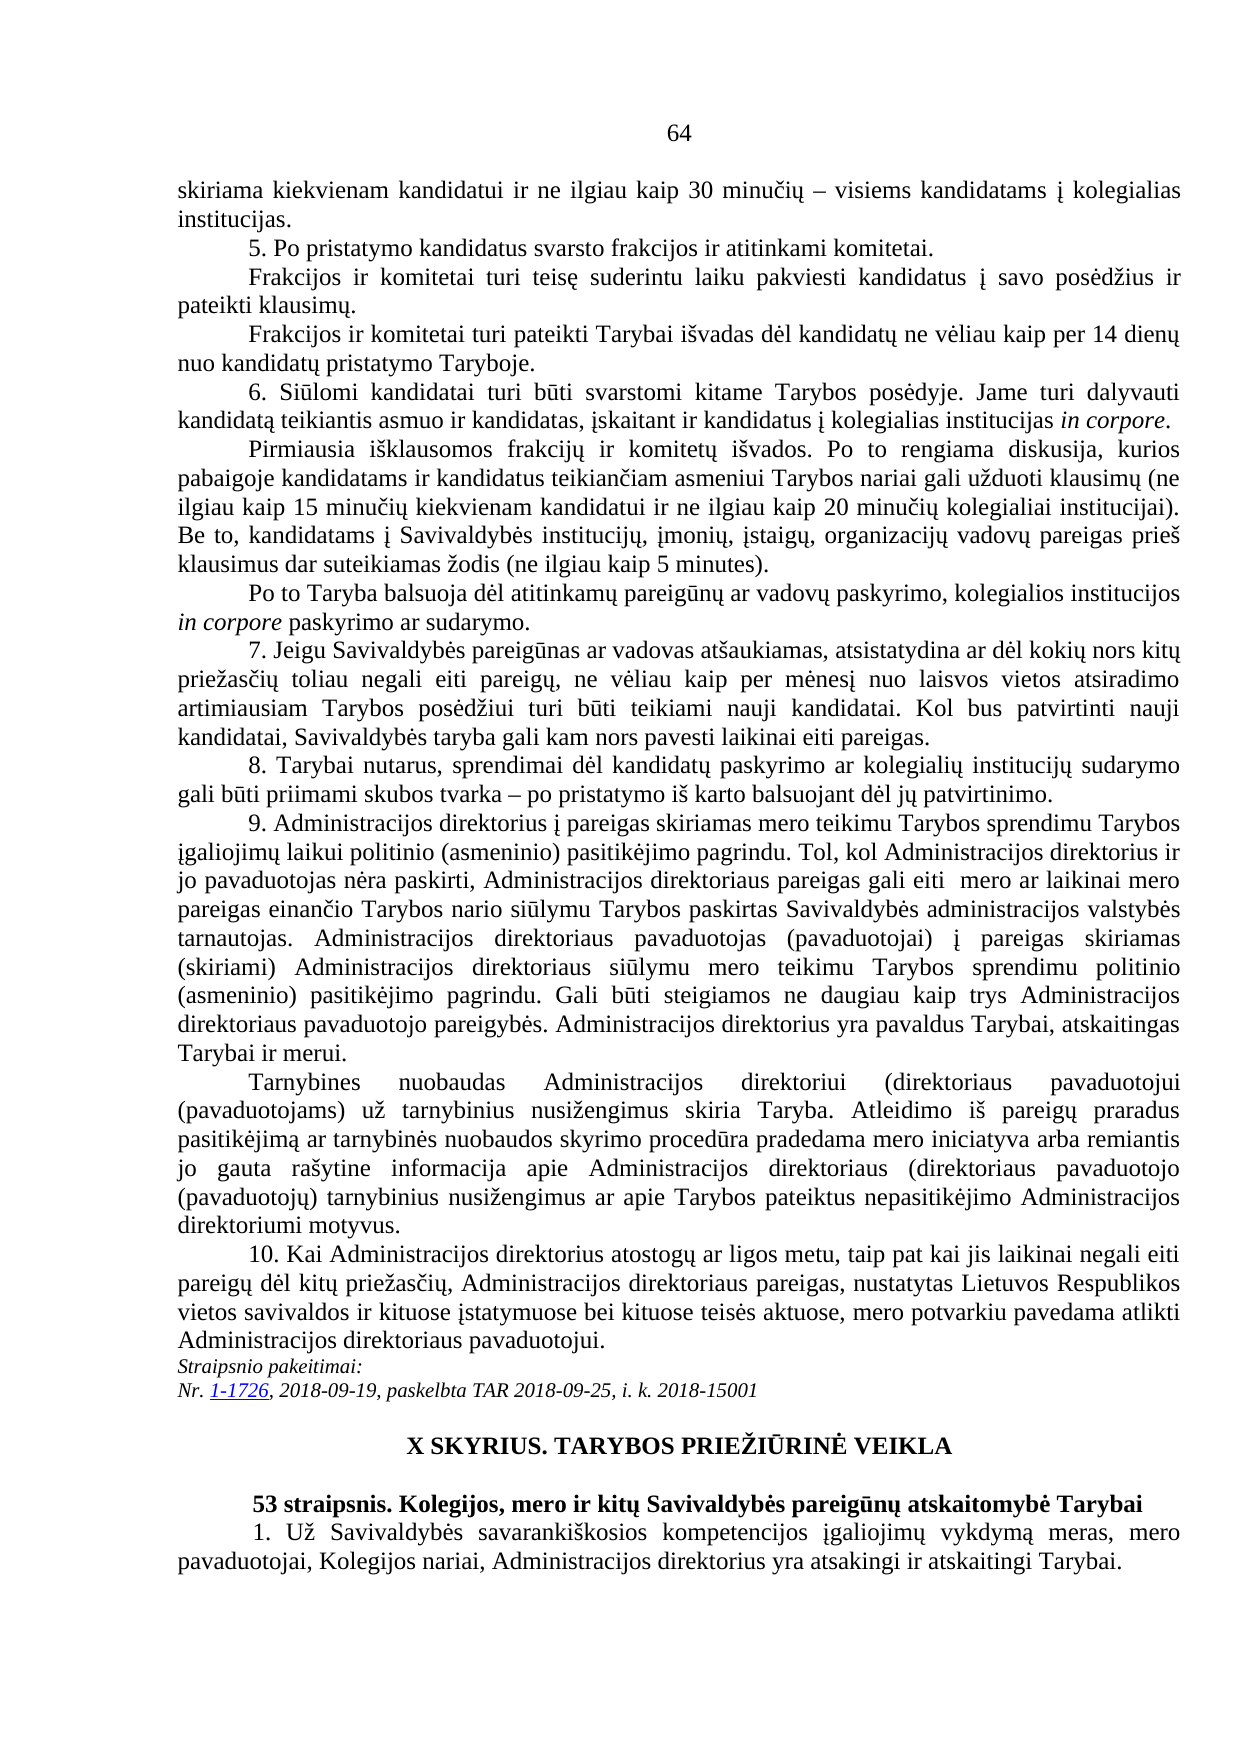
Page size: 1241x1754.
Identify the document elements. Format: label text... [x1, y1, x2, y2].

text 9. Administracijos direktorius į pareigas skiriamas mero teikimu Tarybos sprendimu Tarybos įgaliojimų laikui politinio (asmeninio) pasitikėjimo pagrindu. Tol, kol Administracijos direktorius ir jo pavaduotojas nėra paskirti, Administracijos direktoriaus pareigas gali eiti mero ar laikinai mero pareigas einančio Tarybos nario siūlymu Tarybos paskirtas Savivaldybės administracijos valstybės tarnautojas. Administracijos direktoriaus pavaduotojas (pavaduotojai) į pareigas skiriamas (skiriami) Administracijos direktoriaus siūlymu mero teikimu Tarybos sprendimu politinio (asmeninio) pasitikėjimo pagrindu. Gali būti steigiamos ne daugiau kaip trys Administracijos direktoriaus pavaduotojo pareigybės. Administracijos direktorius yra pavaldus Tarybai, atskaitingas Tarybai ir merui. [177, 808, 1181, 1067]
text Pirmiausia išklausomos frakcijų ir komitetų išvados. Po to rengiama diskusija, kurios pabaigoje kandidatams ir kandidatus teikiančiam asmeniui Tarybos nariai gali užduoti klausimų (ne ilgiau kaip 15 minučių kiekvienam kandidatui ir ne ilgiau kaip 20 minučių kolegialiai institucijai). Be to, kandidatams į Savivaldybės institucijų, įmonių, įstaigų, organizacijų vadovų pareigas prieš klausimus dar suteikiamas žodis (ne ilgiau kaip 5 minutes). [177, 434, 1181, 578]
text Tarnybines nuobaudas Administracijos direktoriui (direktoriaus pavaduotojui (pavaduotojams) už tarnybinius nusižengimus skiria Taryba. Atleidimo iš pareigų praradus pasitikėjimą ar tarnybinės nuobaudos skyrimo procedūra pradedama mero iniciatyva arba remiantis jo gauta rašytine informacija apie Administracijos direktoriaus (direktoriaus pavaduotojo (pavaduotojų) tarnybinius nusižengimus ar apie Tarybos pateiktus nepasitikėjimo Administracijos direktoriumi motyvus. [177, 1067, 1181, 1239]
text Nr. 1-1726, 2018-09-19, paskelbta TAR 2018-09-25, i. k. 2018-15001 [177, 1378, 1181, 1402]
text Frakcijos ir komitetai turi teisę suderintu laiku pakviesti kandidatus į savo posėdžius ir pateikti klausimų. [177, 262, 1181, 319]
text Frakcijos ir komitetai turi pateikti Tarybai išvadas dėl kandidatų ne vėliau kaip per 14 dienų nuo kandidatų pristatymo Taryboje. [177, 319, 1181, 377]
text skiriama kiekvienam kandidatui ir ne ilgiau kaip 30 minučių – visiems kandidatams į kolegialias institucijas. [177, 176, 1181, 233]
text 8. Tarybai nutarus, sprendimai dėl kandidatų paskyrimo ar kolegialių institucijų sudarymo gali būti priimami skubos tvarka – po pristatymo iš karto balsuojant dėl jų patvirtinimo. [177, 751, 1181, 808]
text 5. Po pristatymo kandidatus svarsto frakcijos ir atitinkami komitetai. [177, 233, 1181, 262]
text 1. Už Savivaldybės savarankiškosios kompetencijos įgaliojimų vykdymą meras, mero pavaduotojai, Kolegijos nariai, Administracijos direktorius yra atsakingi ir atskaitingi Tarybai. [177, 1517, 1181, 1575]
text 53 straipsnis. Kolegijos, mero ir kitų Savivaldybės pareigūnų atskaitomybė Tarybai [177, 1489, 1181, 1517]
text 7. Jeigu Savivaldybės pareigūnas ar vadovas atšaukiamas, atsistatydina ar dėl kokių nors kitų priežasčių toliau negali eiti pareigų, ne vėliau kaip per mėnesį nuo laisvos vietos atsiradimo artimiausiam Tarybos posėdžiui turi būti teikiami nauji kandidatai. Kol bus patvirtinti nauji kandidatai, Savivaldybės taryba gali kam nors pavesti laikinai eiti pareigas. [177, 636, 1181, 751]
text 10. Kai Administracijos direktorius atostogų ar ligos metu, taip pat kai jis laikinai negali eiti pareigų dėl kitų priežasčių, Administracijos direktoriaus pareigas, nustatytas Lietuvos Respublikos vietos savivaldos ir kituose įstatymuose bei kituose teisės aktuose, mero potvarkiu pavedama atlikti Administracijos direktoriaus pavaduotojui. [177, 1239, 1181, 1354]
text X SKYRIUS. TARYBOS PRIEŽIŪRINĖ VEIKLA [177, 1431, 1181, 1460]
text Po to Taryba balsuoja dėl atitinkamų pareigūnų ar vadovų paskyrimo, kolegialios institucijos in corpore paskyrimo ar sudarymo. [177, 578, 1181, 636]
text Straipsnio pakeitimai: [177, 1354, 1181, 1378]
text 6. Siūlomi kandidatai turi būti svarstomi kitame Tarybos posėdyje. Jame turi dalyvauti kandidatą teikiantis asmuo ir kandidatas, įskaitant ir kandidatus į kolegialias institucijas in corpore. [177, 377, 1181, 434]
